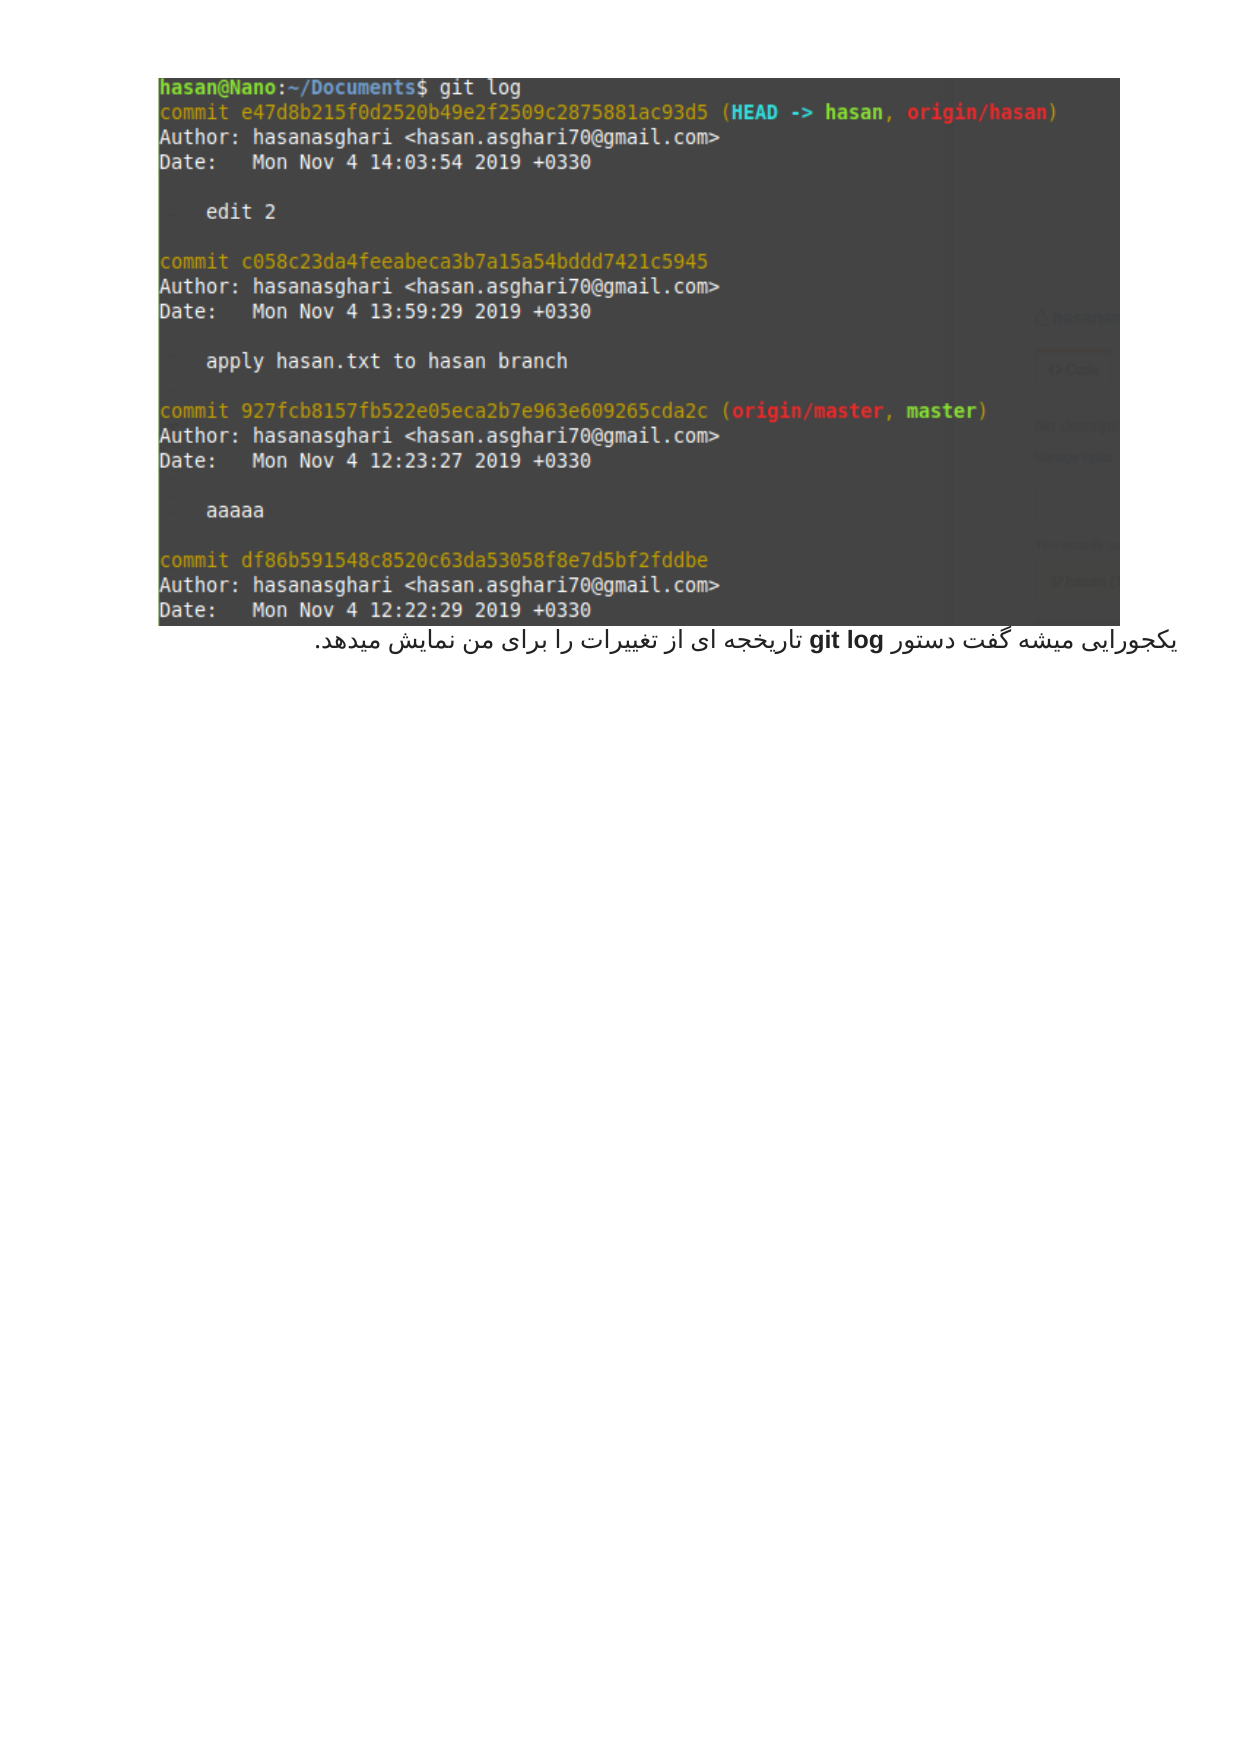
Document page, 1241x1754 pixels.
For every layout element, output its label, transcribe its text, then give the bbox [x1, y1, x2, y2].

text یکجورایی میشه گفت دستور git log تاریخجه ای از تغییرات را برای من نمایش میدهد. [62, 65, 1177, 659]
picture [158, 78, 1120, 626]
